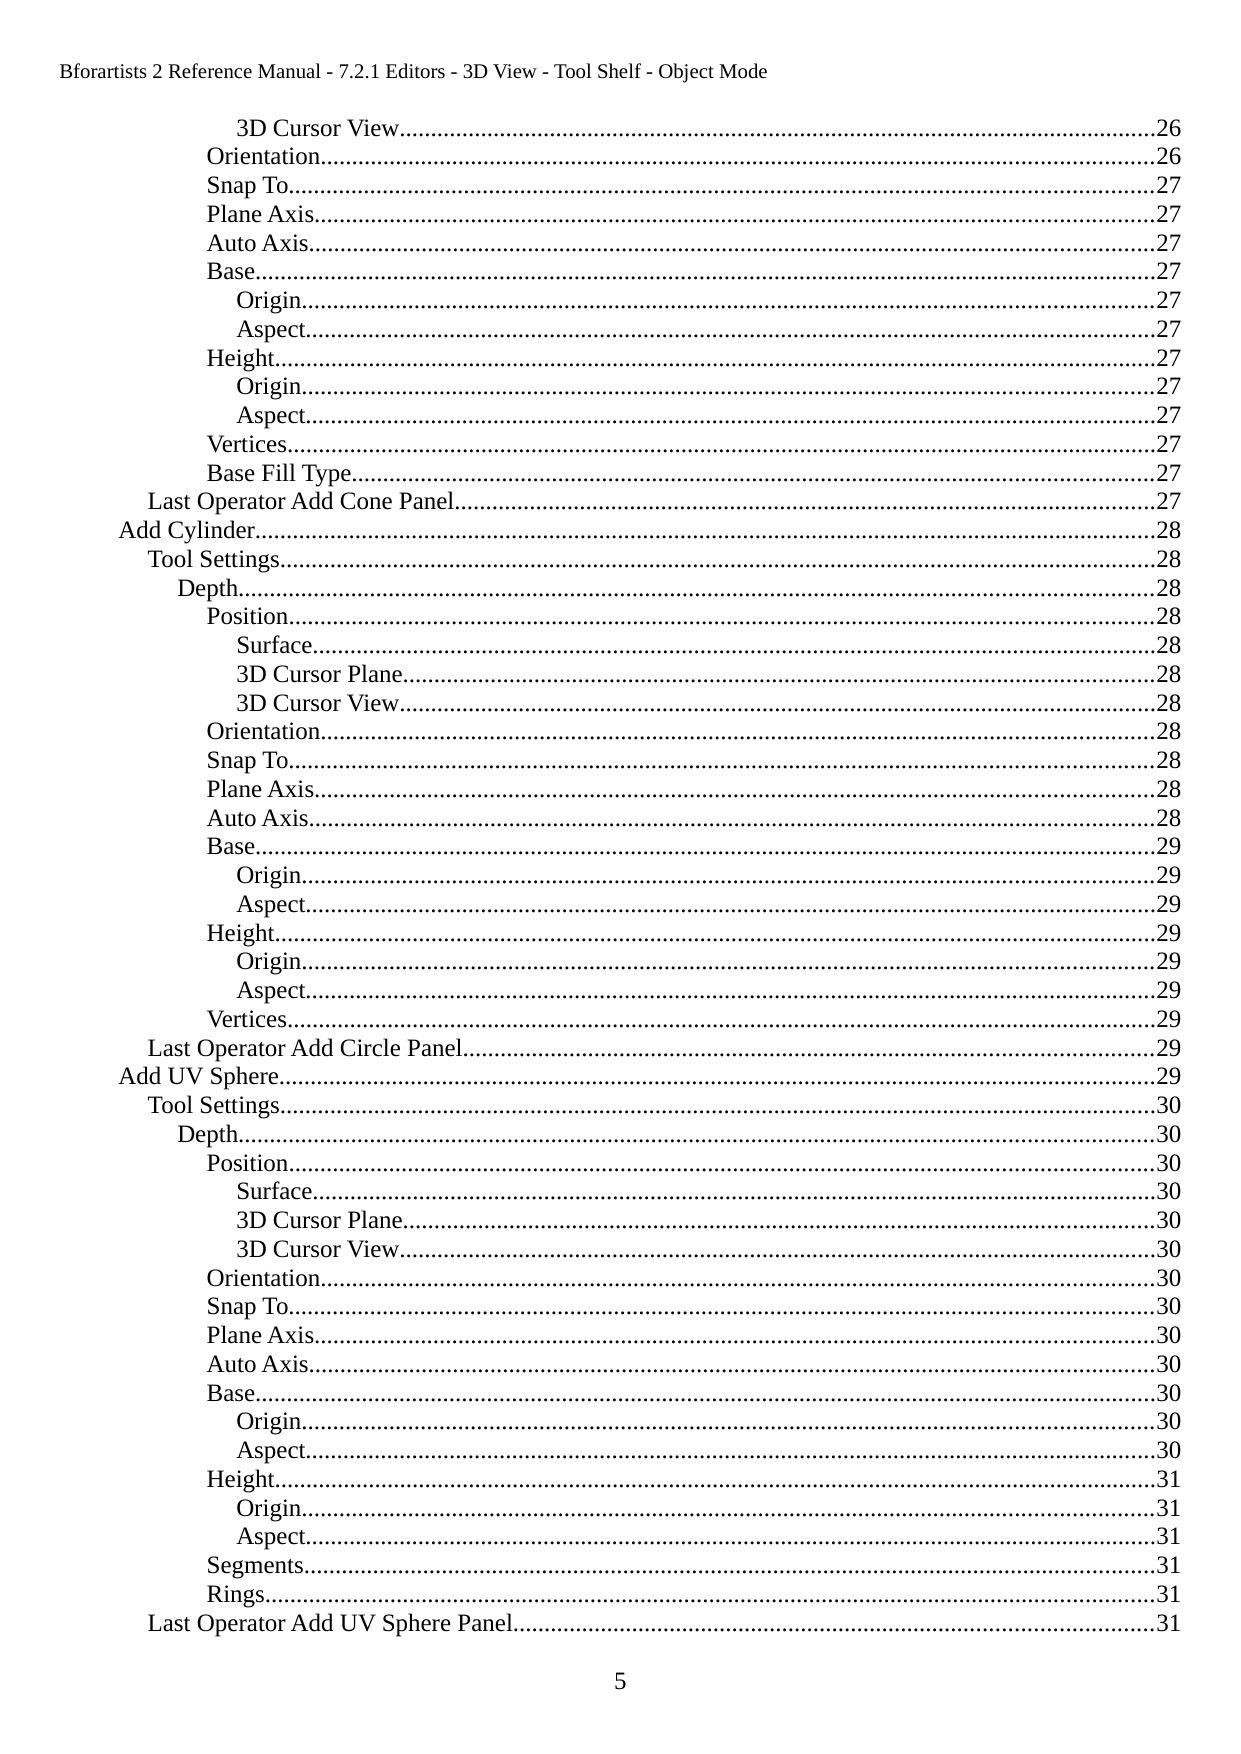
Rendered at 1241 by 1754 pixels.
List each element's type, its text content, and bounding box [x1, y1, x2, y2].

text Origin 29 [236, 860, 1181, 889]
text Position 30 [206, 1148, 1181, 1176]
text Base 27 [206, 256, 1181, 285]
text Aspect 29 [236, 975, 1181, 1004]
text Plane Axis 28 [206, 774, 1181, 803]
text Orientation 30 [206, 1263, 1181, 1291]
text Aspect 31 [236, 1521, 1181, 1550]
text Base 30 [206, 1378, 1181, 1406]
text Auto Axis 27 [206, 228, 1181, 256]
text Aspect 27 [236, 314, 1181, 343]
text Aspect 30 [236, 1435, 1181, 1464]
text Surface 28 [236, 630, 1181, 659]
text Auto Axis 28 [206, 803, 1181, 831]
text Snap To 30 [206, 1291, 1181, 1320]
text 3D Cursor View 30 [236, 1234, 1181, 1263]
text Vertices 29 [206, 1004, 1181, 1033]
text Height 31 [206, 1464, 1181, 1493]
text Orientation 26 [206, 141, 1181, 170]
text Last Operator Add UV Sphere Panel 31 [147, 1608, 1181, 1636]
text Tool Settings 28 [147, 544, 1181, 573]
text Base 29 [206, 831, 1181, 860]
text Segments 31 [206, 1550, 1181, 1579]
text Origin 27 [236, 371, 1181, 400]
text Surface 30 [236, 1176, 1181, 1205]
text Tool Settings 30 [147, 1090, 1181, 1119]
text Snap To 28 [206, 745, 1181, 774]
text Origin 31 [236, 1493, 1181, 1521]
text Height 27 [206, 343, 1181, 371]
text 3D Cursor View 28 [236, 688, 1181, 716]
text Depth 30 [177, 1119, 1181, 1148]
text Origin 30 [236, 1406, 1181, 1435]
text 3D Cursor Plane 28 [236, 659, 1181, 688]
text Origin 27 [236, 285, 1181, 314]
text Aspect 29 [236, 889, 1181, 918]
text Plane Axis 27 [206, 199, 1181, 228]
text Position 28 [206, 601, 1181, 630]
text Add UV Sphere 29 [118, 1061, 1181, 1090]
text 3D Cursor View 26 [236, 113, 1181, 141]
text Plane Axis 30 [206, 1320, 1181, 1349]
text Add Cylinder 28 [118, 515, 1181, 544]
text Base Fill Type 27 [206, 458, 1181, 486]
text Vertices 27 [206, 429, 1181, 458]
text Auto Axis 30 [206, 1349, 1181, 1378]
text 3D Cursor Plane 30 [236, 1205, 1181, 1234]
text Rings 31 [206, 1579, 1181, 1608]
text Height 29 [206, 918, 1181, 946]
text Last Operator Add Circle Panel 29 [147, 1033, 1181, 1061]
text Origin 29 [236, 946, 1181, 975]
text Snap To 27 [206, 170, 1181, 199]
text Last Operator Add Cone Panel 27 [147, 486, 1181, 515]
text Aspect 27 [236, 400, 1181, 429]
text Depth 28 [177, 573, 1181, 601]
text Orientation 28 [206, 716, 1181, 745]
